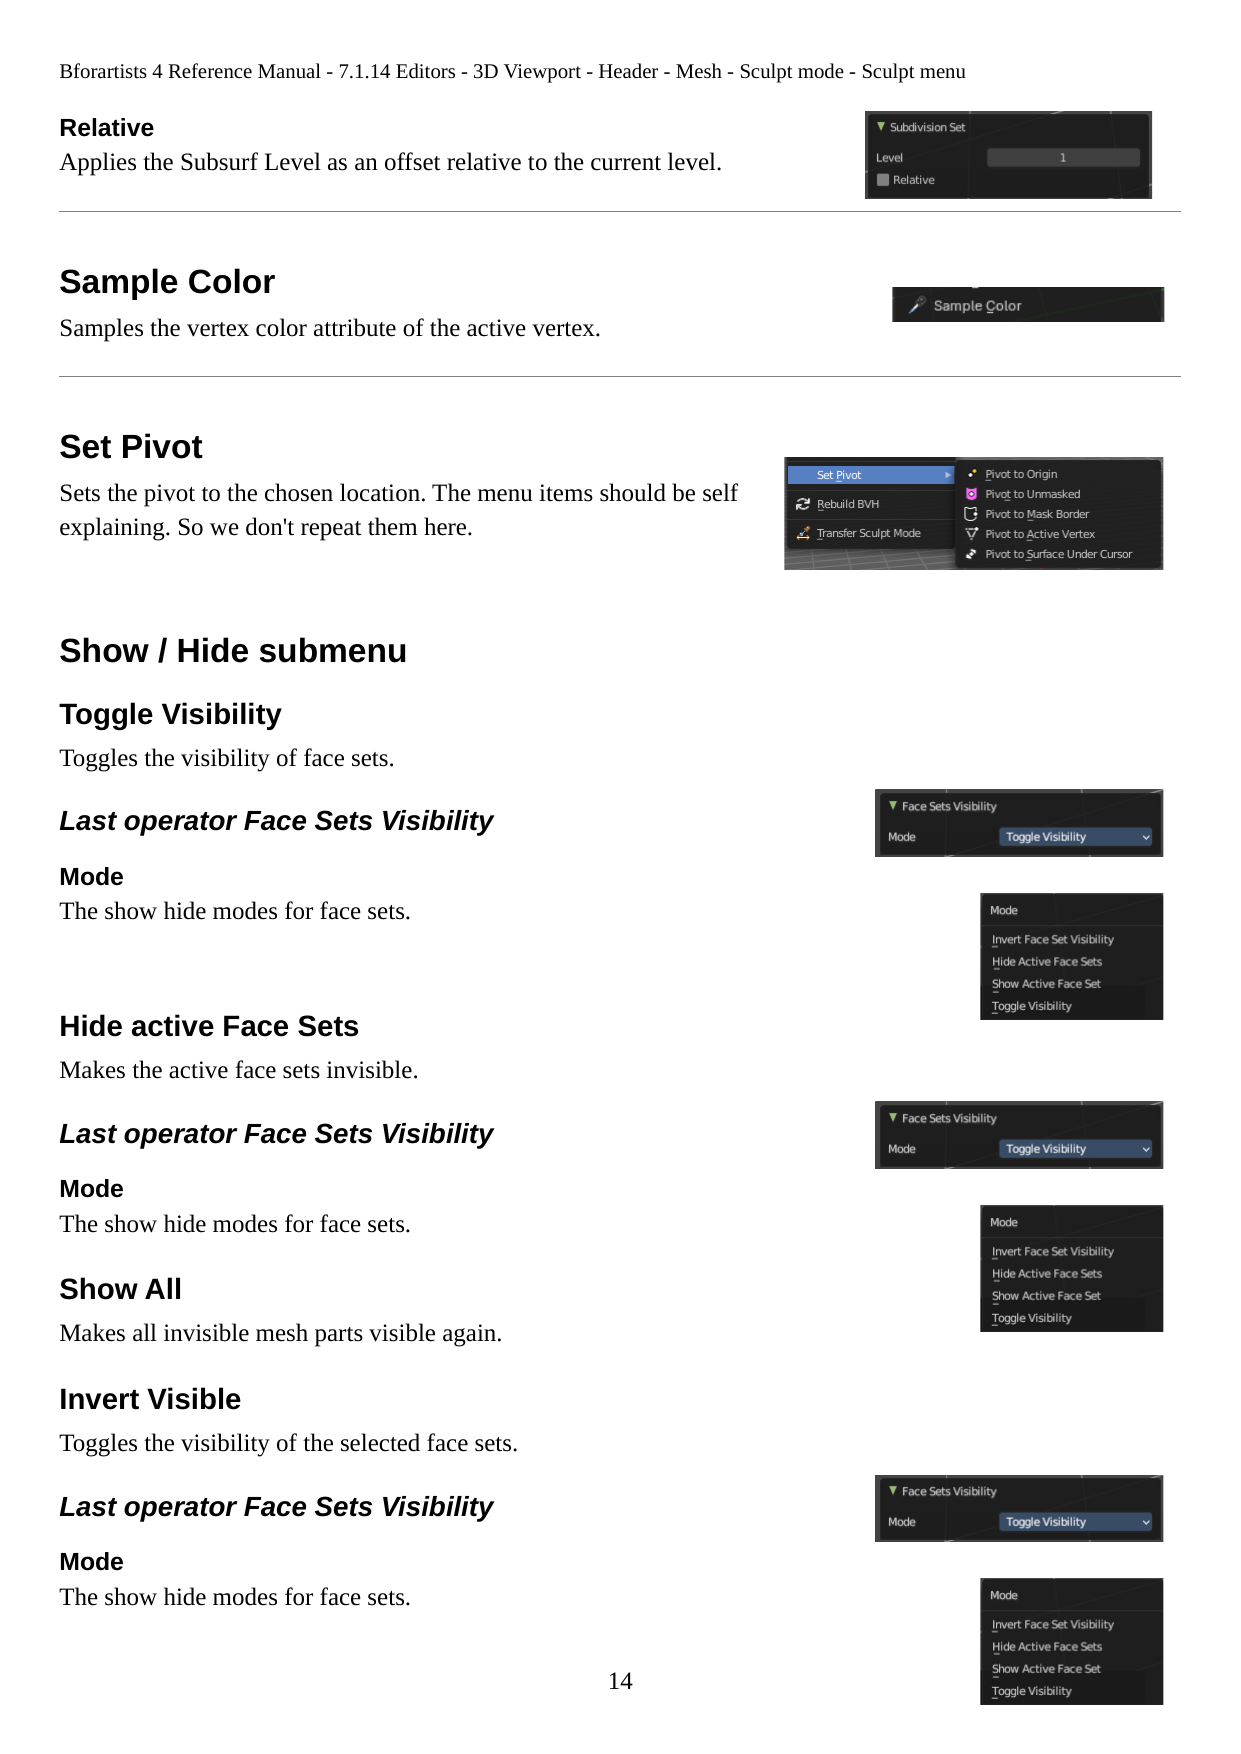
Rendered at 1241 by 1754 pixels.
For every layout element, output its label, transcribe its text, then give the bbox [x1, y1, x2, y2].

picture [875, 1475, 1164, 1542]
subtitle [1164, 1272, 1181, 1306]
picture [980, 893, 1164, 1020]
subtitle Toggle Visibility [59, 697, 1181, 731]
subtitle Set Pivot [59, 427, 1181, 465]
subtitle Invert Visible [59, 1382, 1181, 1416]
picture [875, 1101, 1164, 1169]
subtitle [1153, 113, 1181, 141]
subtitle Mode [59, 862, 1181, 890]
subtitle Last operator Face Sets Visibility [59, 1117, 875, 1149]
subtitle Show / Hide submenu [59, 631, 1181, 670]
picture [784, 457, 1164, 570]
subtitle Last operator Face Sets Visibility [59, 805, 875, 837]
text Applies the Subsurf Level as an offset relative to the current level. [59, 147, 865, 176]
subtitle Mode [59, 1174, 1181, 1202]
subtitle Last operator Face Sets Visibility [59, 1490, 875, 1522]
text Toggles the visibility of face sets. [59, 743, 1181, 772]
text The show hide modes for face sets. [59, 1209, 980, 1237]
picture [875, 789, 1164, 857]
subtitle Hide active Face Sets [59, 1009, 1181, 1043]
text Makes the active face sets invisible. [59, 1055, 1181, 1084]
text Toggles the visibility of the selected face sets. [59, 1428, 1181, 1457]
text The show hide modes for face sets. [59, 896, 980, 925]
picture [865, 111, 1153, 199]
text Makes all invisible mesh parts visible again. [59, 1318, 1181, 1347]
picture [980, 1578, 1164, 1705]
subtitle Show All [59, 1272, 980, 1306]
subtitle Sample Color [59, 261, 1181, 300]
text Sets the pivot to the chosen location. The menu items should be self explaining. So we don't repeat them here. [59, 478, 784, 541]
subtitle Relative [59, 113, 865, 141]
picture [892, 287, 1165, 322]
picture [980, 1205, 1164, 1332]
text Samples the vertex color attribute of the active vertex. [59, 313, 1181, 341]
text The show hide modes for face sets. [59, 1582, 980, 1610]
subtitle Mode [59, 1547, 1181, 1575]
